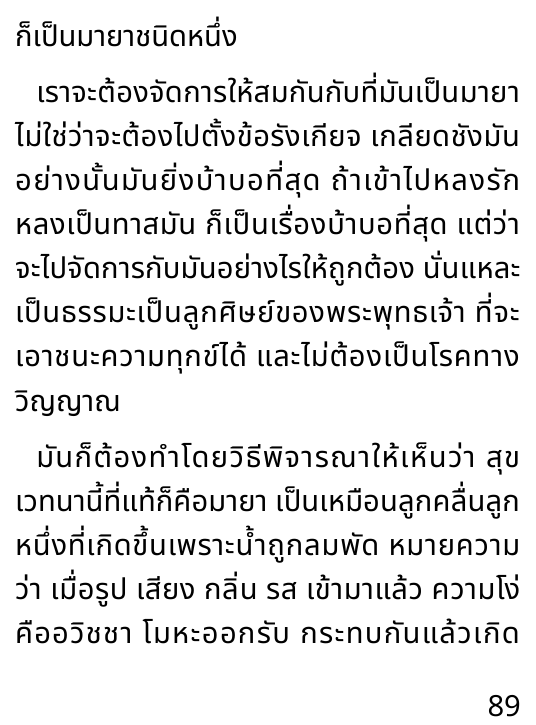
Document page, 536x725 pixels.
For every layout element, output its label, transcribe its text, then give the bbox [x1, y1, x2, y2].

text เราจะต้องจัดการให้สมกันกับที่มันเป็นมายา ไม่ใช่ว่าจะต้องไปตั้งข้อรังเกียจ เกลียดชังมัน อย่างนั้นมันยิ่งบ้าบอที่สุด ถ้าเข้าไปหลงรักหลงเป็นทาสมัน ก็เป็นเรื่องบ้าบอที่สุด แต่ว่าจะไปจัดการกับมันอย่างไรให้ถูกต้อง นั่นแหละเป็นธรรมะเป็นลูกศิษย์ของพระพุทธเจ้า ที่จะเอาชนะความทุกข์ได้ และไม่ต้องเป็นโรคทางวิญญาณ [15, 72, 521, 424]
text มันก็ต้องทำโดยวิธีพิจารณาให้เห็นว่า สุขเวทนานี้ที่แท้ก็คือมายา เป็นเหมือนลูกคลื่นลูกหนึ่งที่เกิดขึ้นเพราะน้ำถูกลมพัด หมายความว่า เมื่อรูป เสียง กลิ่น รส เข้ามาแล้ว ความโง่ คืออวิชชา โมหะออกรับ กระทบกันแล้วเกิด [15, 437, 521, 657]
text ก็เป็นมายาชนิดหนึ่ง [15, 15, 521, 59]
